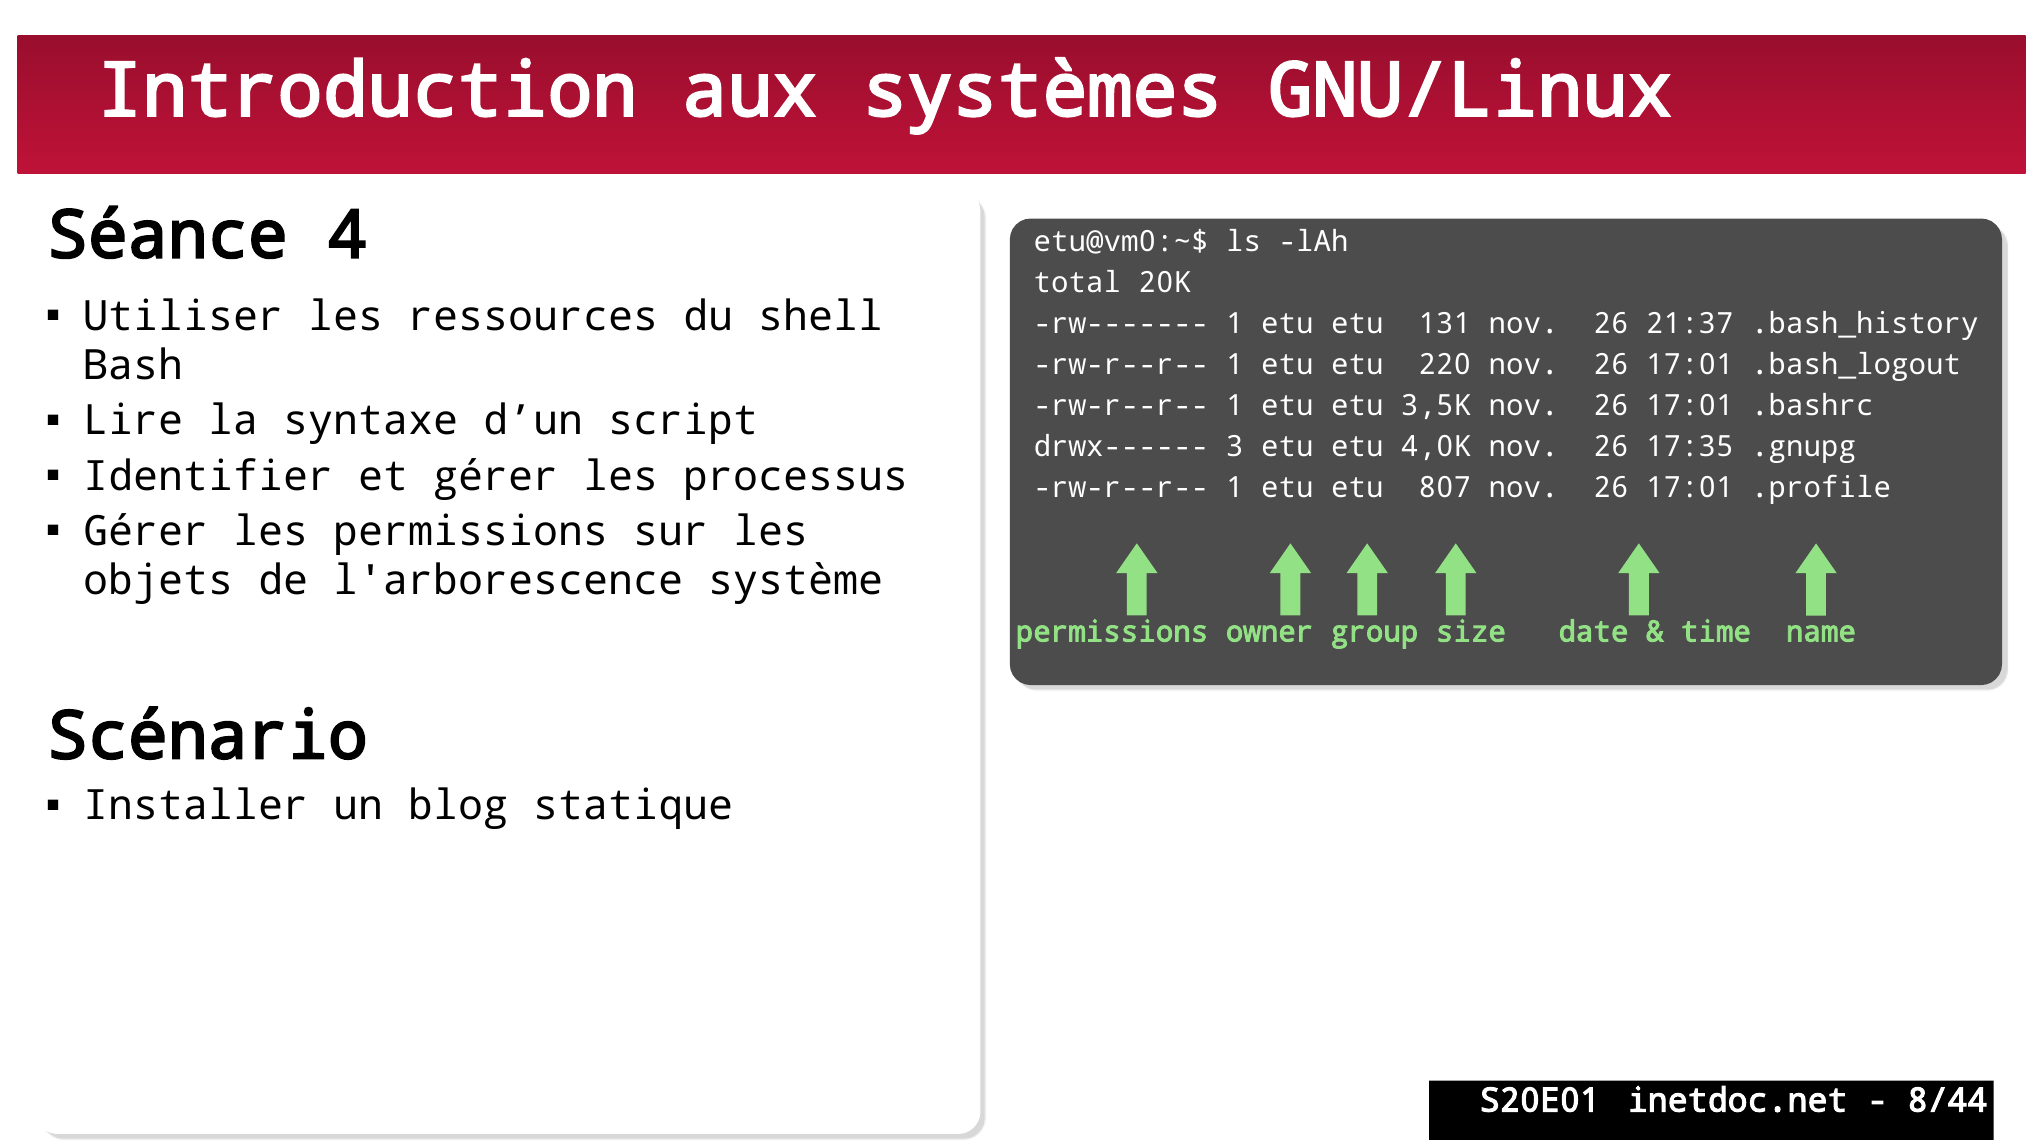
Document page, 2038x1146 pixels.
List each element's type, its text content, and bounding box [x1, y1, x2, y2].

text_box S20E01 inetdoc.net - <numéro>/44 [1429, 1080, 1994, 1140]
text_box [1346, 543, 1388, 616]
text_box Introduction aux systèmes GNU/Linux [17, 35, 2026, 174]
text_box [1618, 543, 1660, 616]
text_box permissions owner group size date & time name [1009, 614, 1896, 686]
text_box [1269, 543, 1312, 616]
text_box etu@vm0:~$ ls -lAh total 20K -rw------- 1 etu etu 131 nov. 26 21:37 .bash_history -rw-r--r-- 1 etu etu 220 nov. 26 17:01 .bash_logout -rw-r--r-- 1 etu etu 3,5K nov. 26 17:01 .bashrc drwx------ 3 etu etu 4,0K nov. 26 17:35 .gnupg -rw-r--r-- 1 etu etu 807 nov. 26 17:01 .profile [1009, 218, 2003, 686]
text_box [1795, 543, 1837, 616]
text_box [1435, 543, 1477, 616]
text_box Séance 4 Utiliser les ressources du shell Bash Lire la syntaxe d’un script Identifier et gérer les processus Gérer les permissions sur les objets de l'arborescence système Scénario Installer un blog statique [35, 188, 981, 1134]
text_box [1116, 543, 1158, 614]
